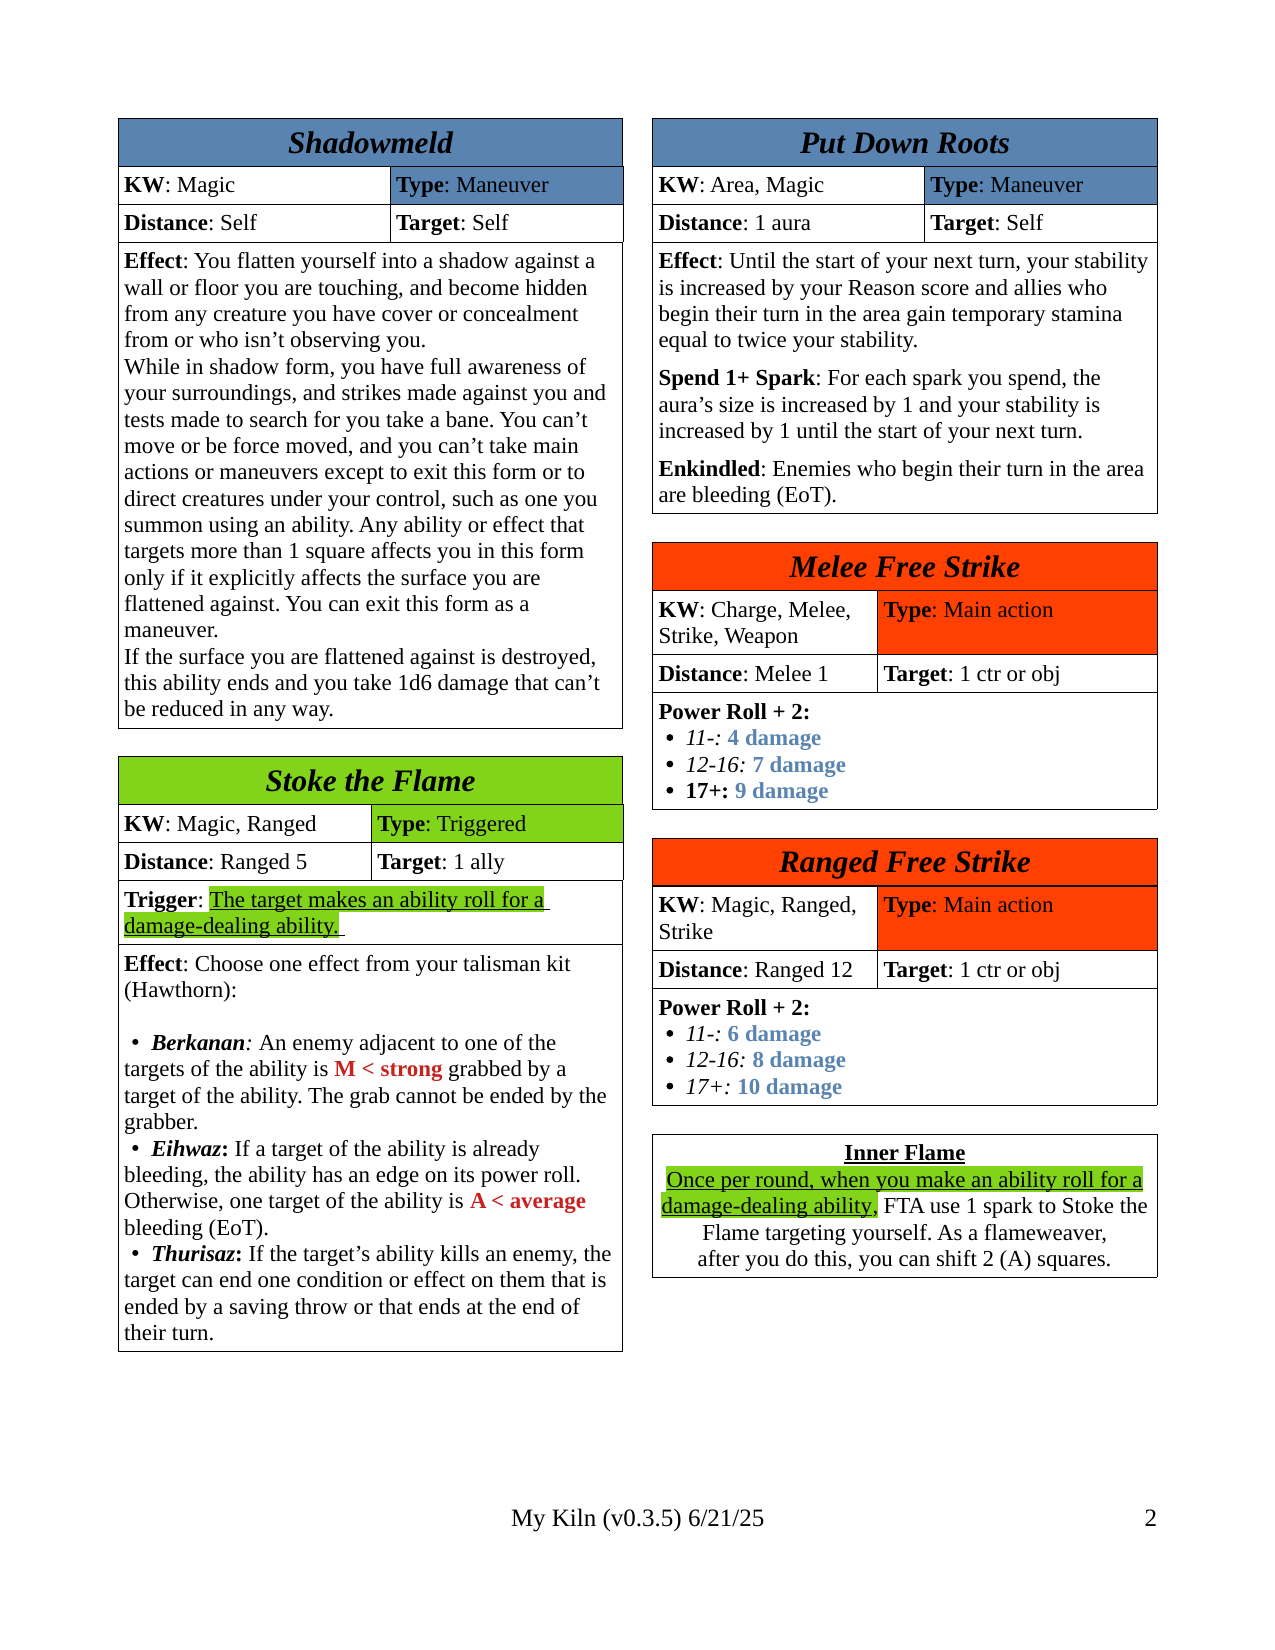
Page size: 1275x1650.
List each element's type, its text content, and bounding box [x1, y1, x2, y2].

table_header Inner Flame Once per round, when you make an ability roll for a damage-dealing ability, FTA use 1 spark to Stoke the Flame targeting yourself. As a flameweaver, after you do this, you can shift 2 (A) squares. [653, 1135, 1157, 1277]
table_cell Spend 1+ Spark: For each spark you spend, the aura’s size is increased by 1 and your stability is increased by 1 until the start of your next turn. [653, 359, 1157, 449]
table_cell Distance: Ranged 5 [119, 843, 371, 880]
table_header Type: Triggered [372, 805, 623, 842]
table_header Type: Maneuver [391, 167, 623, 204]
table_header Stoke the Flame [119, 757, 622, 804]
table_header Type: Main action [878, 591, 1157, 654]
table_header Power Roll + 2: 11-: 4 damage 12-16: 7 damage 17+: 9 damage [653, 693, 1157, 809]
table_header Effect: Until the start of your next turn, your stability is increased by your Reason score and allies who begin their turn in the area gain temporary stamina equal to twice your stability. [653, 243, 1157, 359]
table_header Effect: You flatten yourself into a shadow against a wall or floor you are touching, and become hidden from any creature you have cover or concealment from or who isn’t observing you. While in shadow form, you have full awareness of your surroundings, and strikes made against you and tests made to search for you take a bane. You can’t move or be force moved, and you can’t take main actions or maneuvers except to exit this form or to direct creatures under your control, such as one you summon using an ability. Any ability or effect that targets more than 1 square affects you in this form only if it explicitly affects the surface you are flattened against. You can exit this form as a maneuver. If the surface you are flattened against is destroyed, this ability ends and you take 1d6 damage that can’t be reduced in any way. [119, 243, 622, 728]
table_cell Target: 1 ctr or obj [878, 951, 1157, 988]
table_header KW: Magic, Ranged, Strike [653, 887, 877, 950]
table_cell Target: Self [391, 205, 623, 242]
table_header Shadowmeld [119, 119, 622, 166]
table_header Put Down Roots [653, 119, 1157, 166]
table_cell Target: 1 ally [372, 843, 623, 880]
table_header KW: Magic, Ranged [119, 805, 371, 842]
table_header Ranged Free Strike [653, 839, 1157, 885]
table_header Type: Main action [878, 887, 1157, 950]
table_cell Distance: Ranged 12 [653, 951, 877, 988]
table_cell Distance: Self [119, 205, 390, 242]
table_header KW: Area, Magic [653, 167, 924, 204]
table_header KW: Charge, Melee, Strike, Weapon [653, 591, 877, 654]
table_cell Distance: 1 aura [653, 205, 924, 242]
table_cell Distance: Melee 1 [653, 655, 877, 692]
table_cell Enkindled: Enemies who begin their turn in the area are bleeding (EoT). [653, 449, 1157, 513]
table_header Power Roll + 2: 11-: 6 damage 12-16: 8 damage 17+: 10 damage [653, 989, 1157, 1105]
table_cell Target: 1 ctr or obj [878, 655, 1157, 692]
table_header Melee Free Strike [653, 543, 1157, 590]
table_header Type: Maneuver [925, 167, 1157, 204]
table_header Trigger: The target makes an ability roll for a damage-dealing ability. [119, 881, 622, 944]
table_cell Target: Self [925, 205, 1157, 242]
table_cell Effect: Choose one effect from your talisman kit (Hawthorn): Berkanan: An enemy adjacent to one of the targets of the ability is M < strong grabbed by a target of the ability. The grab cannot be ended by the grabber. Eihwaz: If a target of the ability is already bleeding, the ability has an edge on its power roll. Otherwise, one target of the ability is A < average bleeding (EoT). Thurisaz: If the target’s ability kills an enemy, the target can end one condition or effect on them that is ended by a saving throw or that ends at the end of their turn. [119, 945, 622, 1351]
table_header KW: Magic [119, 167, 390, 204]
